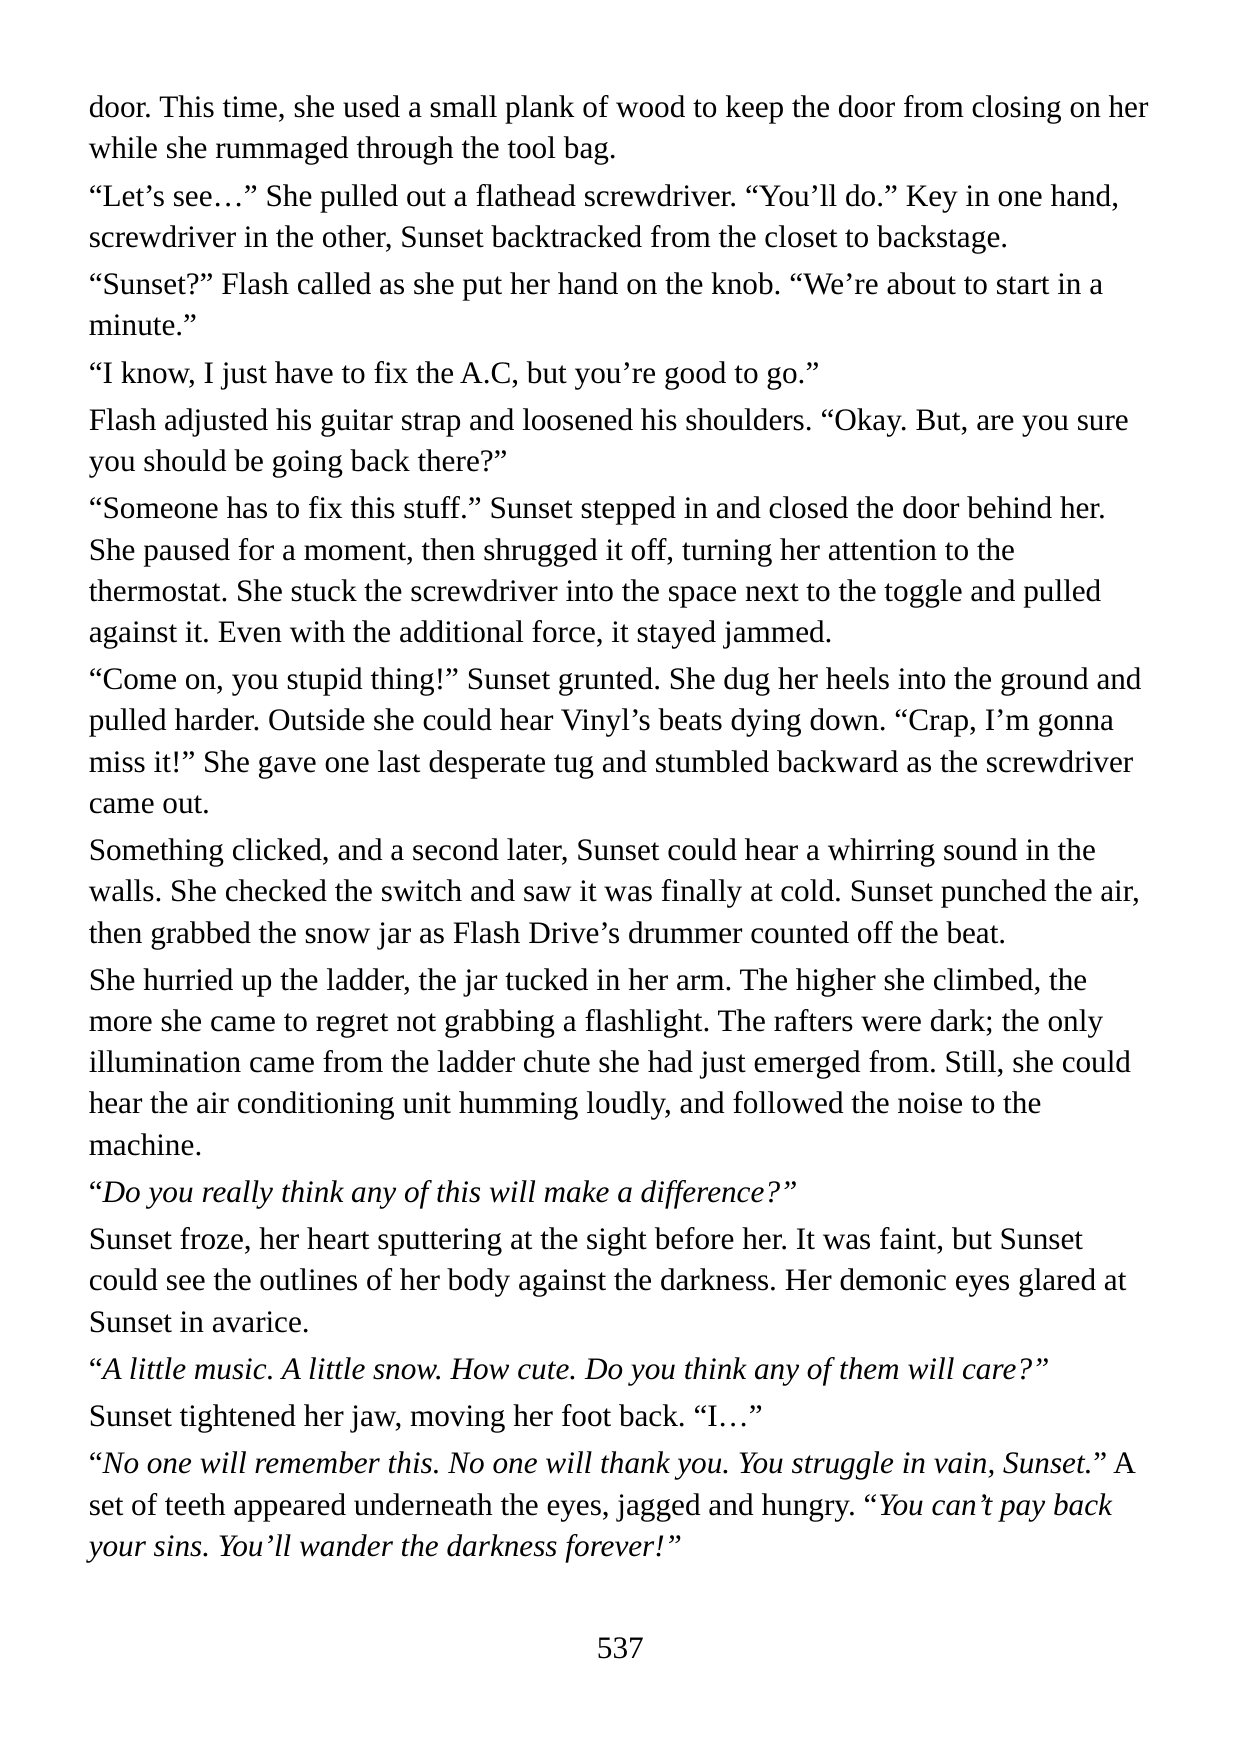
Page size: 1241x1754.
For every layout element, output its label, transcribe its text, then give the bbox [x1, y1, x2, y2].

text “No one will remember this. No one will thank you. You struggle in vain, Sunset.” A set of teeth appeared underneath the eyes, jagged and hungry. “You can’t pay back your sins. You’ll wander the darkness forever!” [88, 1444, 1152, 1563]
text “Someone has to fix this stuff.” Sunset stepped in and closed the door behind her. She paused for a moment, then shrugged it off, turning her attention to the thermostat. She stuck the screwdriver into the space next to the toggle and pulled against it. Even with the additional force, it stayed jammed. [88, 489, 1152, 649]
text “I know, I just have to fix the A.C, but you’re good to go.” [88, 354, 1152, 390]
text Sunset froze, her heart sputtering at the sight before her. It was faint, but Sunset could see the outlines of her body against the darkness. Her demonic eyes glared at Sunset in avarice. [88, 1220, 1152, 1339]
text Flash adjusted his guitar strap and loosened his shoulders. “Okay. But, are you sure you should be going back there?” [88, 401, 1152, 478]
text “Sunset?” Flash called as she put her hand on the knob. “We’re about to start in a minute.” [88, 265, 1152, 343]
text She hurried up the ladder, the jar tucked in her arm. The higher she climbed, the more she came to regret not grabbing a flashlight. The rafters were dark; the only illumination came from the ladder chute she had just emerged from. Still, she could hear the air conditioning unit humming loudly, and followed the noise to the machine. [88, 961, 1152, 1162]
text Something clicked, and a second later, Sunset could hear a whirring sound in the walls. She checked the switch and saw it was finally at cold. Sunset punched the air, then grabbed the snow jar as Flash Drive’s drummer counted off the beat. [88, 831, 1152, 950]
text “Do you really think any of this will make a difference?” [88, 1173, 1152, 1209]
text “A little music. A little snow. How cute. Do you think any of them will care?” [88, 1350, 1152, 1386]
text “Come on, you stupid thing!” Sunset grunted. She dug her heels into the ground and pulled harder. Outside she could hear Vinyl’s beats dying down. “Crap, I’m gonna miss it!” She gave one last desperate tug and stumbled backward as the screwdriver came out. [88, 660, 1152, 820]
text “Let’s see…” She pulled out a flathead screwdriver. “You’ll do.” Key in one hand, screwdriver in the other, Sunset backtracked from the closet to backstage. [88, 177, 1152, 254]
text Sunset tightened her jaw, moving her foot back. “I…” [88, 1397, 1152, 1433]
text door. This time, she used a small plank of wood to keep the door from closing on her while she rummaged through the tool bag. [88, 88, 1152, 166]
